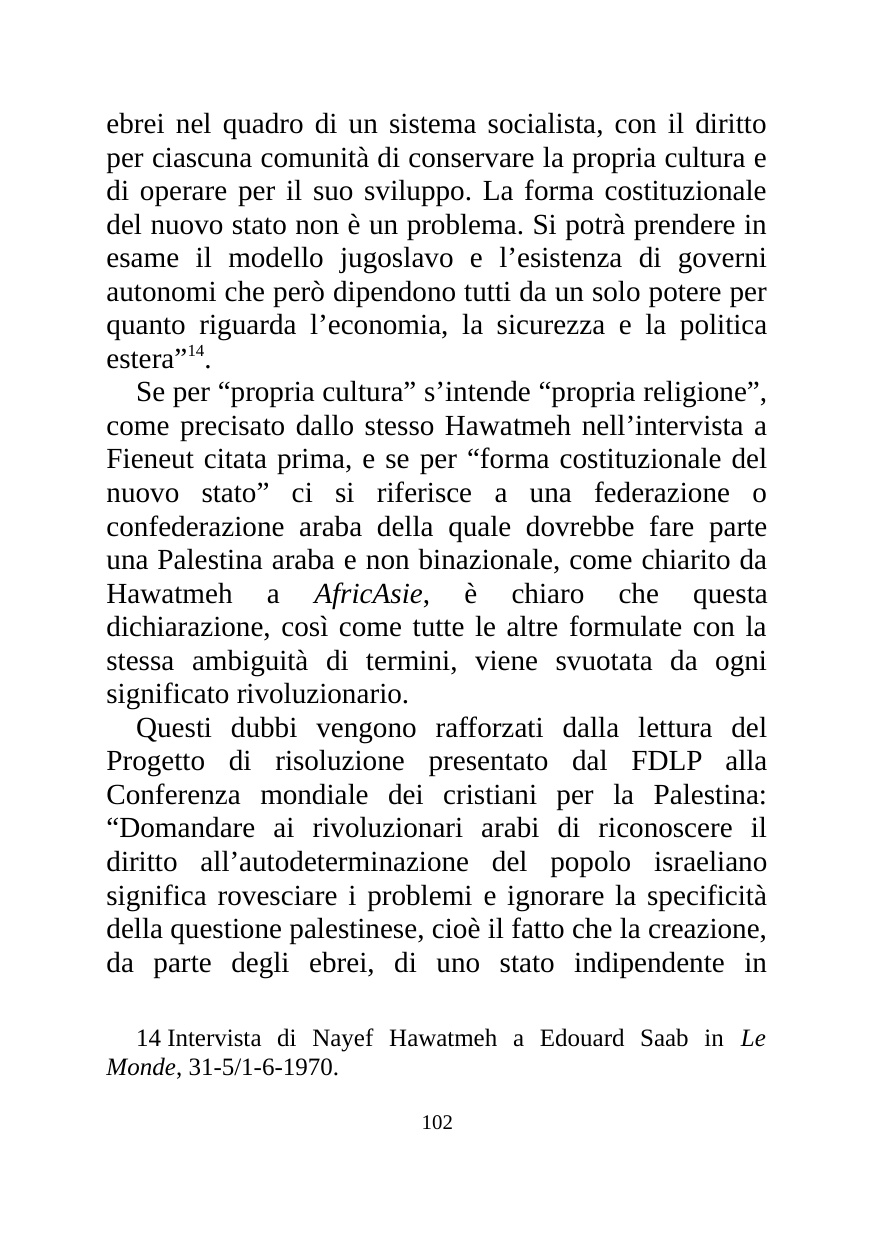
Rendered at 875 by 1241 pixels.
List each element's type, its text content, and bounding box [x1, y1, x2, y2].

text Intervista di Nayef Hawatmeh a Edouard Saab in Le Monde, 31-5/1-6-1970. [106, 1023, 768, 1080]
text Questi dubbi vengono rafforzati dalla lettura del Progetto di risoluzione presentato dal FDLP alla Conferenza mondiale dei cristiani per la Palestina: “Domandare ai rivoluzionari arabi di riconoscere il diritto all’autodeterminazione del popolo israeliano significa rovesciare i problemi e ignorare la specificità della questione palestinese, cioè il fatto che la creazione, da parte degli ebrei, di uno stato indipendente in [106, 710, 768, 978]
text Se per “propria cultura” s’intende “propria religione”, come precisato dallo stesso Hawatmeh nell’intervista a Fieneut citata prima, e se per “forma costituzionale del nuovo stato” ci si riferisce a una federazione o confederazione araba della quale dovrebbe fare parte una Palestina araba e non binazionale, come chiarito da Hawatmeh a AfricAsie, è chiaro che questa dichiarazione, così come tutte le altre formulate con la stessa ambiguità di termini, viene svuotata da ogni significato rivoluzionario. [106, 374, 768, 710]
text ebrei nel quadro di un sistema socialista, con il diritto per ciascuna comunità di conservare la propria cultura e di operare per il suo sviluppo. La forma costituzionale del nuovo stato non è un problema. Si potrà prendere in esame il modello jugoslavo e l’esistenza di governi autonomi che però dipendono tutti da un solo potere per quanto riguarda l’economia, la sicurezza e la politica estera”. [106, 106, 768, 374]
